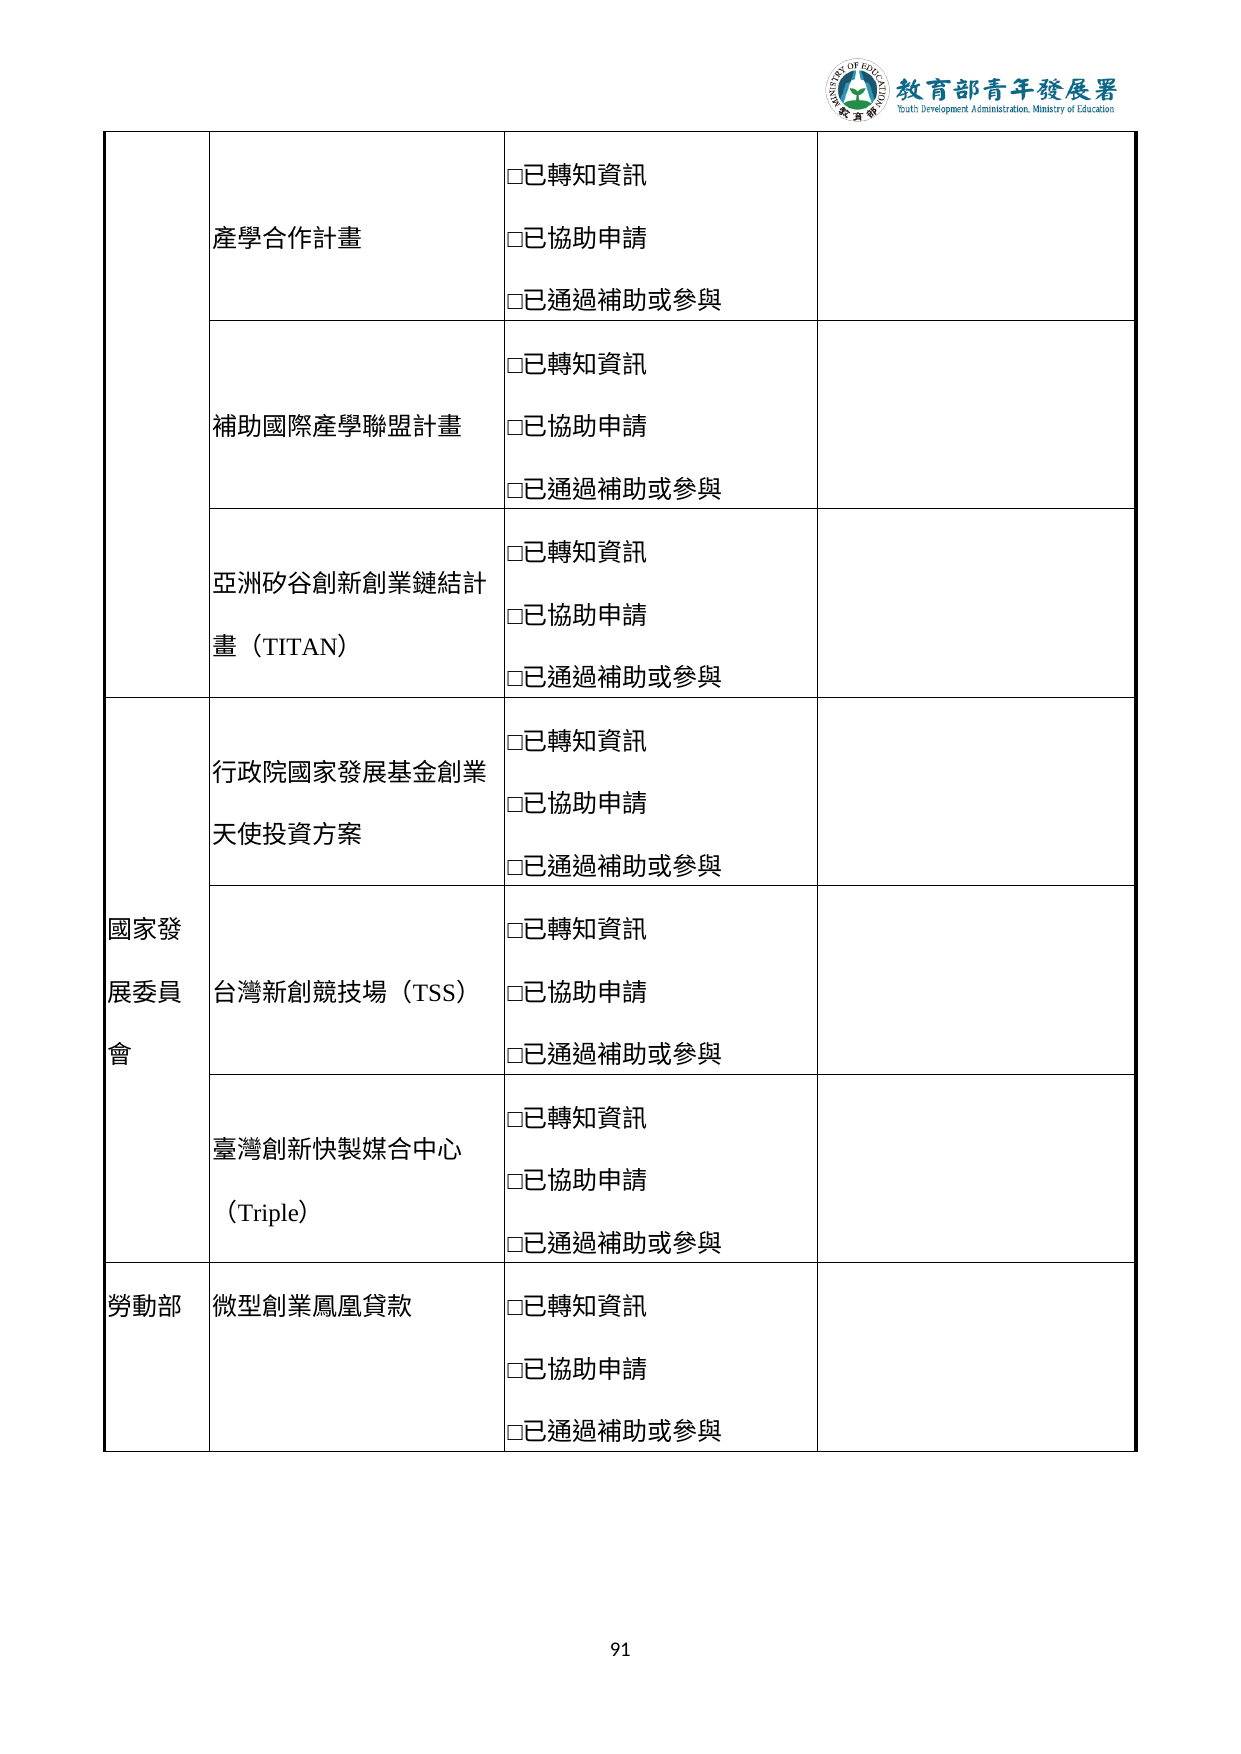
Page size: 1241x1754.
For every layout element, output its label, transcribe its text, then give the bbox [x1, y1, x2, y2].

table_cell 微型創業鳳凰貸款 [210, 1263, 504, 1451]
table_cell [106, 132, 209, 697]
table_cell 產學合作計畫 [210, 132, 504, 319]
table_cell □已轉知資訊 □已協助申請 □已通過補助或參與 [505, 1263, 817, 1451]
table_cell 勞動部 [106, 1263, 209, 1451]
table_cell □已轉知資訊 □已協助申請 □已通過補助或參與 [505, 321, 817, 508]
table_cell □已轉知資訊 □已協助申請 □已通過補助或參與 [505, 886, 817, 1074]
table_cell 國家發展委員會 [106, 698, 209, 1262]
table_cell [818, 132, 1134, 319]
table_cell 行政院國家發展基金創業天使投資方案 [210, 698, 504, 885]
table_cell [818, 321, 1134, 508]
table_cell 補助國際產學聯盟計畫 [210, 321, 504, 508]
table_cell 亞洲矽谷創新創業鏈結計畫（TITAN） [210, 509, 504, 697]
table_cell [818, 509, 1134, 697]
table_cell □已轉知資訊 □已協助申請 □已通過補助或參與 [505, 509, 817, 697]
table_cell 臺灣創新快製媒合中心（Triple） [210, 1075, 504, 1262]
table_cell 台灣新創競技場（TSS） [210, 886, 504, 1074]
table_cell [818, 1263, 1134, 1451]
table_cell [818, 886, 1134, 1074]
table_cell □已轉知資訊 □已協助申請 □已通過補助或參與 [505, 132, 817, 319]
table_cell □已轉知資訊 □已協助申請 □已通過補助或參與 [505, 1075, 817, 1262]
table_cell [818, 698, 1134, 885]
table_cell [818, 1075, 1134, 1262]
table_cell □已轉知資訊 □已協助申請 □已通過補助或參與 [505, 698, 817, 885]
